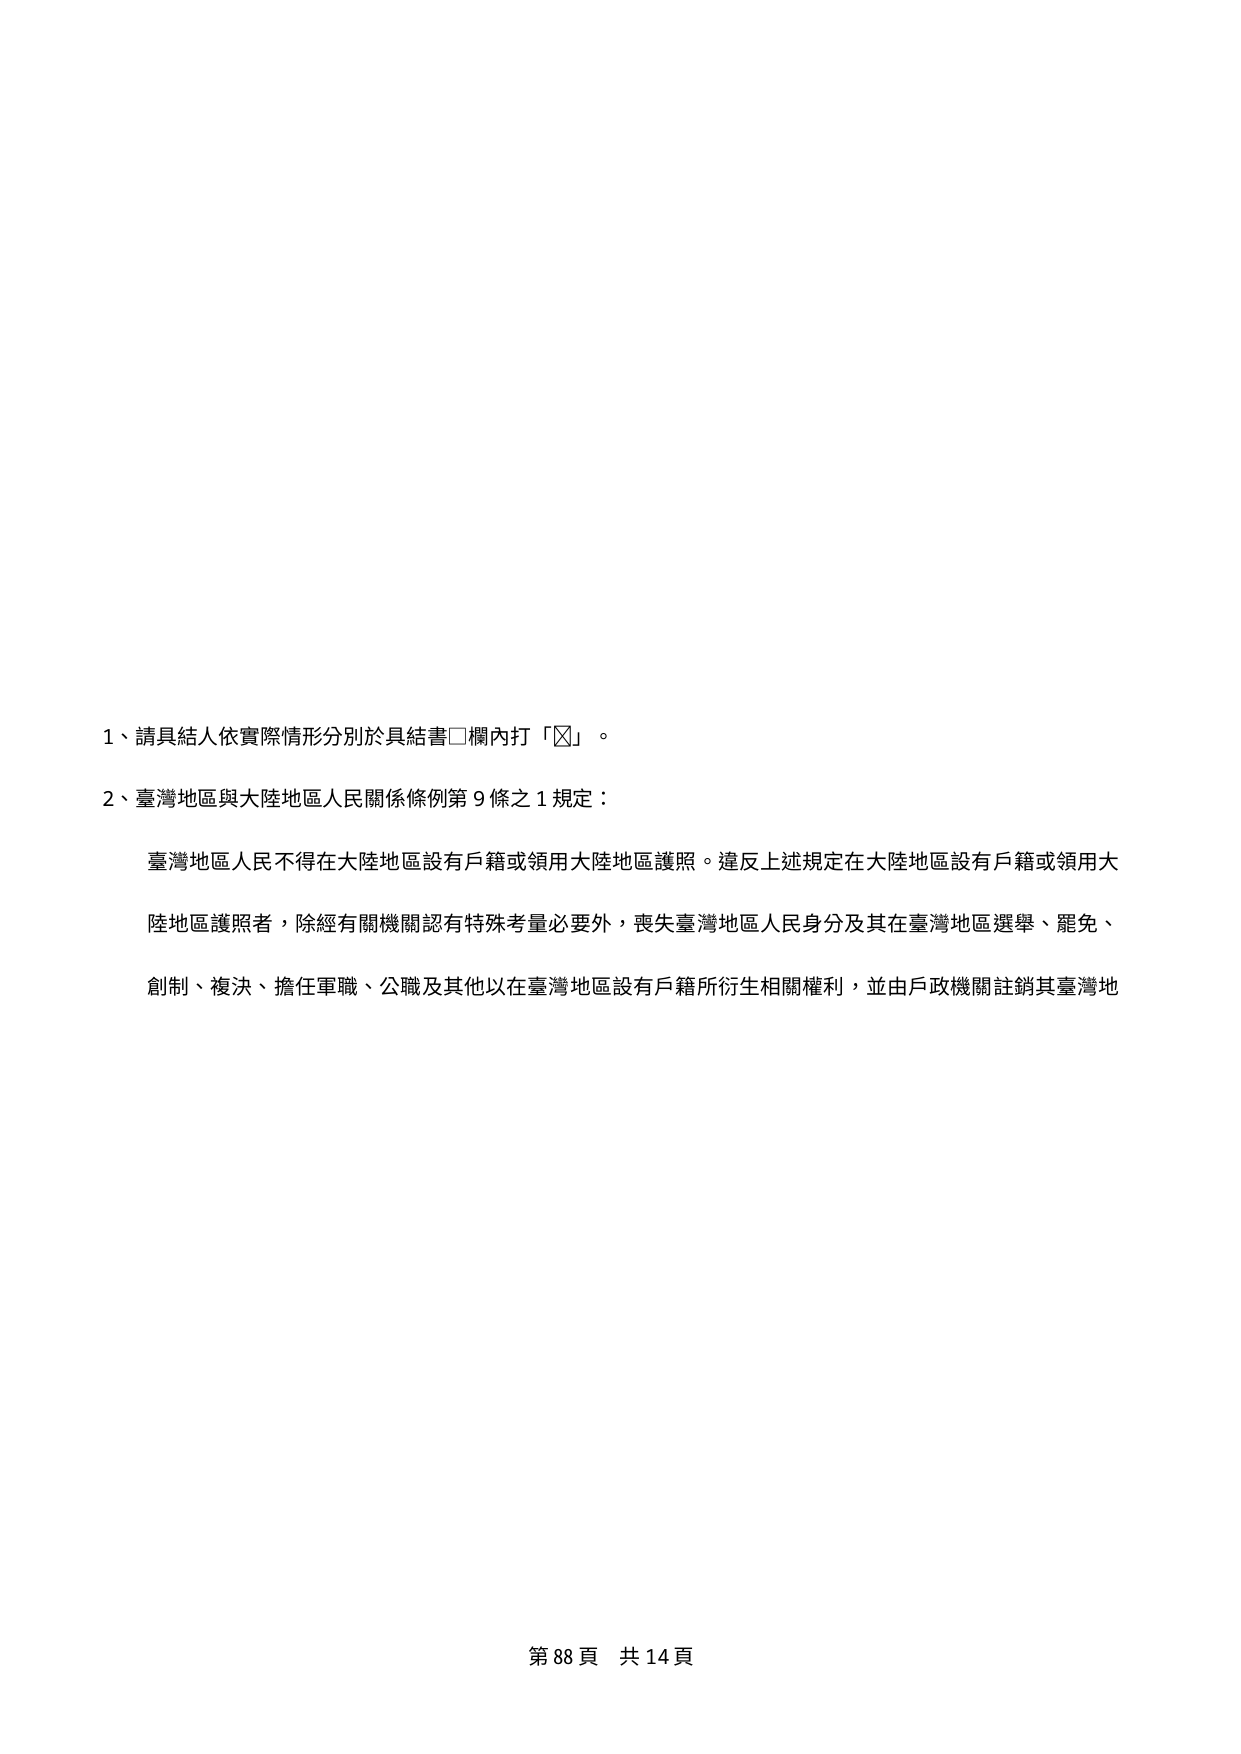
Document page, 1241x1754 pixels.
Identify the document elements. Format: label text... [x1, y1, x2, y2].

list 請具結人依實際情形分別於具結書□欄內打「」。 [102, 693, 1122, 756]
list 臺灣地區與大陸地區人民關係條例第9條之1規定： [102, 756, 1122, 818]
text 臺灣地區人民不得在大陸地區設有戶籍或領用大陸地區護照。違反上述規定在大陸地區設有戶籍或領用大陸地區護照者，除經有關機關認有特殊考量必要外，喪失臺灣地區人民身分及其在臺灣地區選舉、罷免、創制、複決、擔任軍職、公職及其他以在臺灣地區設有戶籍所衍生相關權利，並由戶政機關註銷其臺灣地 [147, 818, 1122, 1006]
